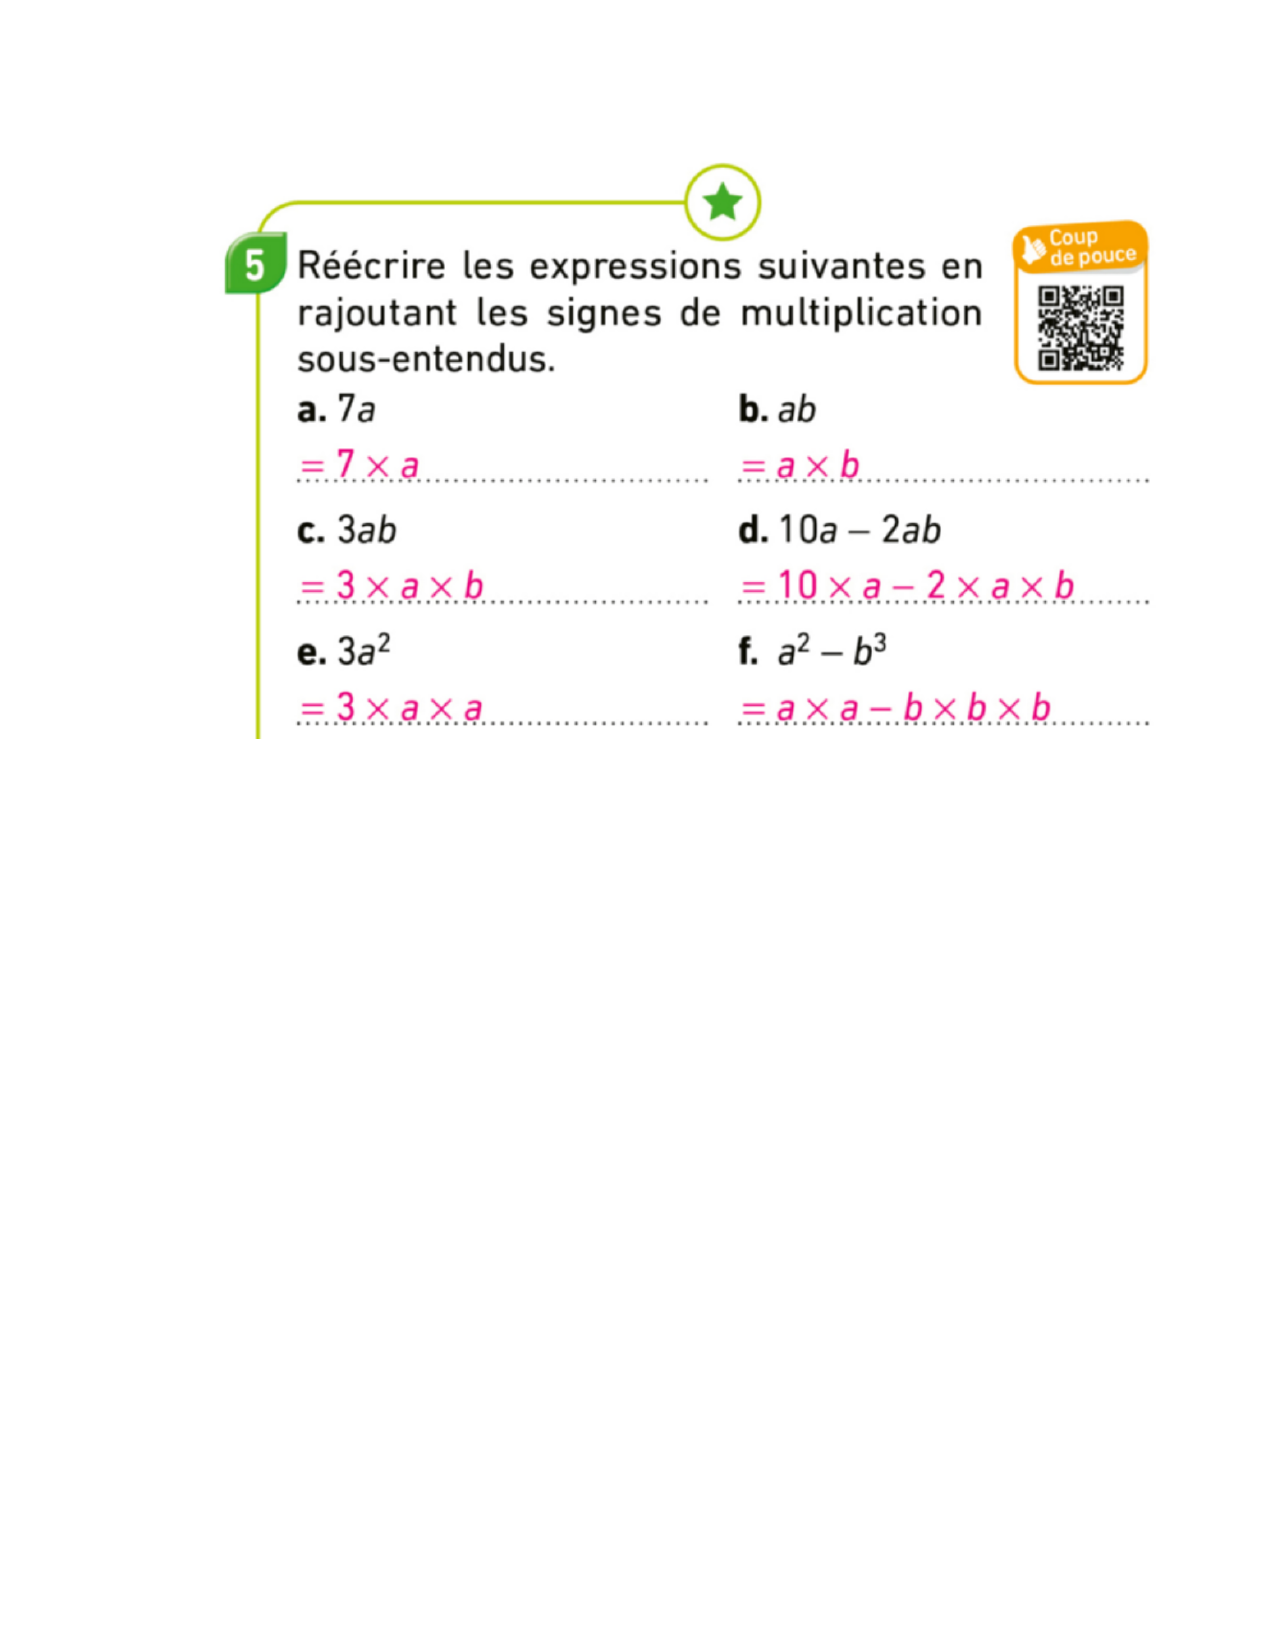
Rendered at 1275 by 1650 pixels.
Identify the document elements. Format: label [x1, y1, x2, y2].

picture [206, 150, 1211, 739]
